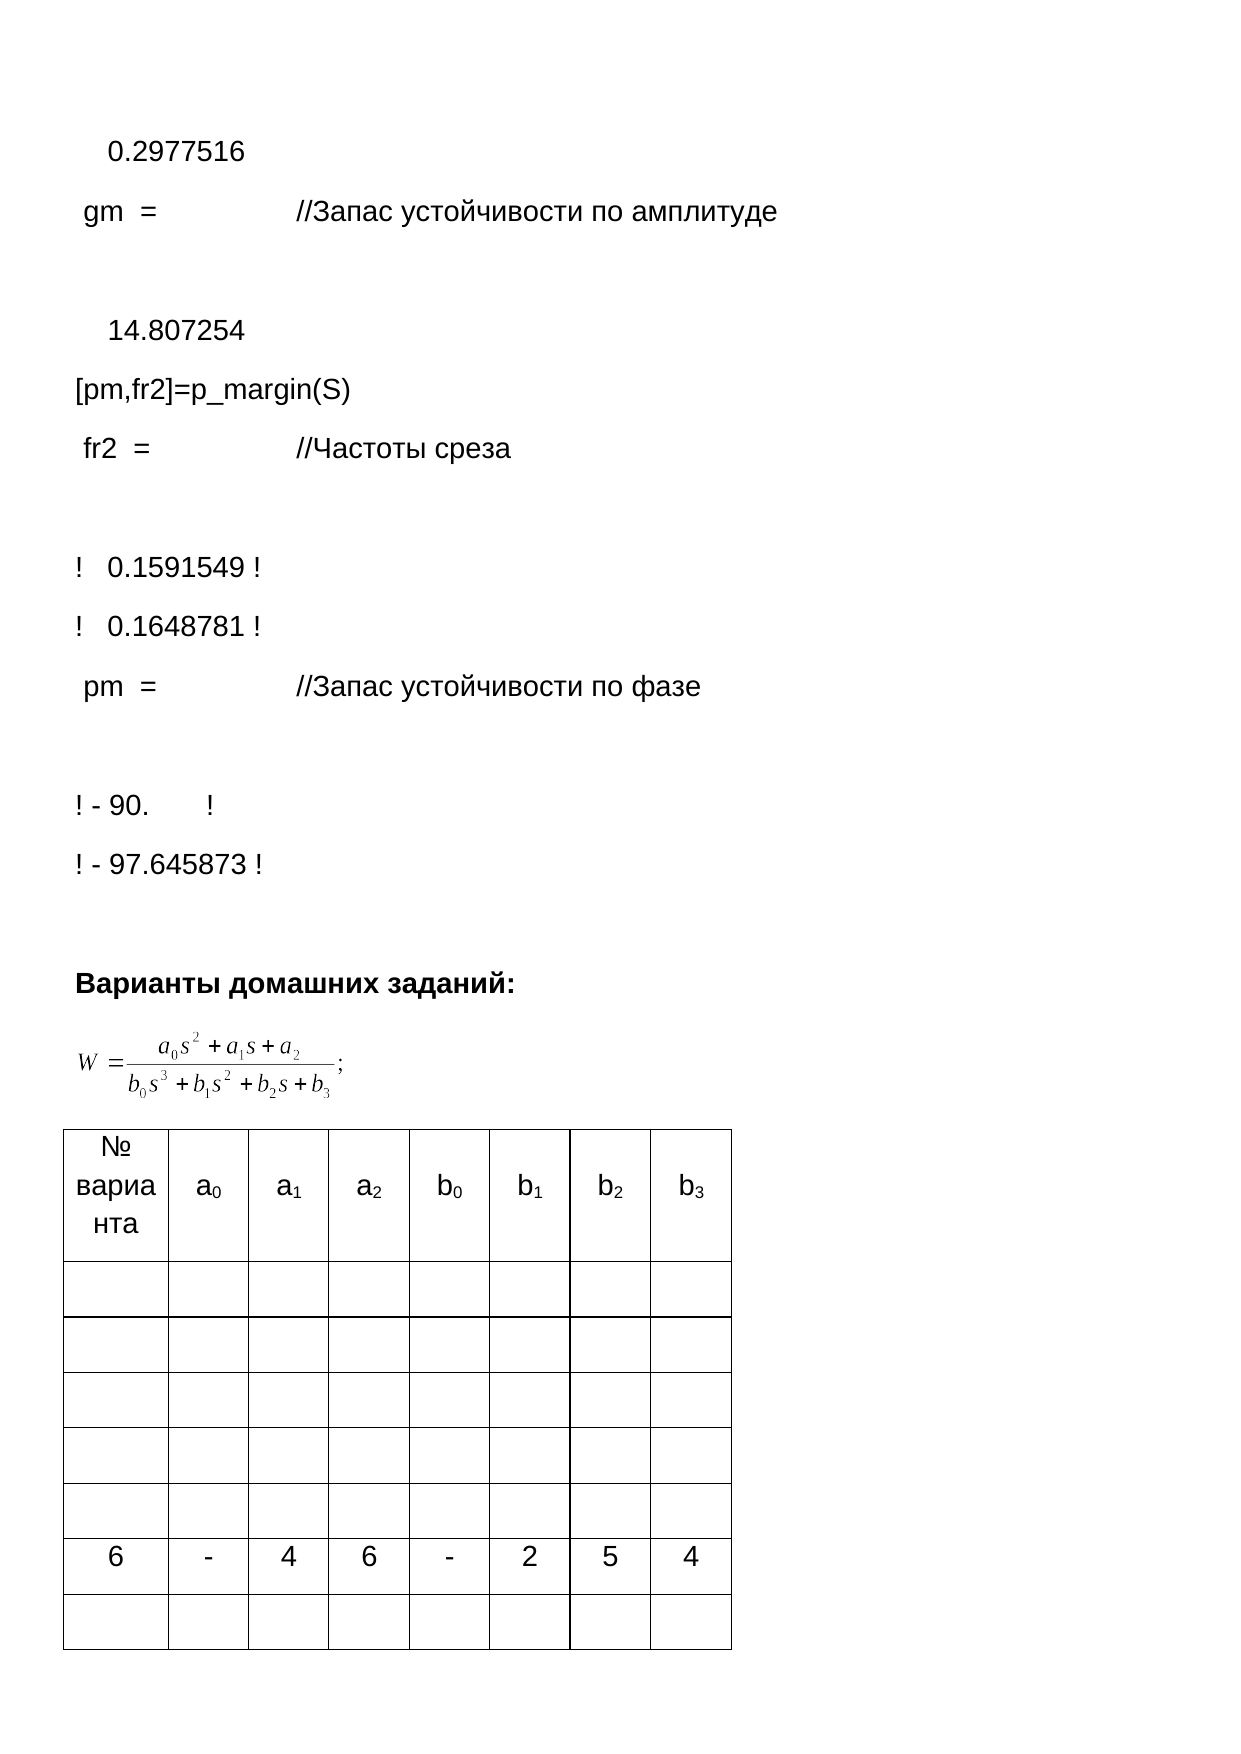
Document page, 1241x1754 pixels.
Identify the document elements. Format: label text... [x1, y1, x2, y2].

table_cell [169, 1318, 248, 1372]
table_cell 4 [651, 1539, 731, 1593]
table_cell [571, 1595, 650, 1649]
table_cell [64, 1484, 168, 1538]
table_cell 6 [64, 1539, 168, 1593]
table_cell [64, 1373, 168, 1427]
table_cell [329, 1373, 409, 1427]
table_cell [410, 1595, 489, 1649]
table_cell [651, 1373, 731, 1427]
table_cell [329, 1318, 409, 1372]
table_cell [64, 1595, 168, 1649]
table_cell [249, 1428, 328, 1483]
table_cell [571, 1318, 650, 1372]
table_cell [490, 1595, 569, 1649]
table_cell [490, 1373, 569, 1427]
text ! 0.1648781 ! [75, 609, 1165, 643]
table_cell [651, 1484, 731, 1538]
text gm = //Запас устойчивости по амплитуде [75, 194, 1165, 227]
table_cell [64, 1428, 168, 1483]
table_cell [571, 1373, 650, 1427]
table_cell [249, 1318, 328, 1372]
table_cell [571, 1484, 650, 1538]
table_cell [410, 1484, 489, 1538]
table_cell [249, 1373, 328, 1427]
table_cell [490, 1428, 569, 1483]
table_cell [169, 1484, 248, 1538]
table_cell [410, 1373, 489, 1427]
table_cell [64, 1262, 168, 1316]
table_cell [249, 1262, 328, 1316]
table_cell [490, 1262, 569, 1316]
table_cell [329, 1428, 409, 1483]
table_cell [410, 1318, 489, 1372]
table_header b2 [571, 1130, 650, 1261]
table_cell [329, 1262, 409, 1316]
table_cell [169, 1262, 248, 1316]
table_cell [249, 1484, 328, 1538]
table_cell [410, 1262, 489, 1316]
table_header а0 [169, 1130, 248, 1261]
table_cell [64, 1318, 168, 1372]
text ! - 97.645873 ! [75, 847, 1165, 880]
table_cell 6 [329, 1539, 409, 1593]
table_header b3 [651, 1130, 731, 1261]
table_cell [329, 1595, 409, 1649]
table_cell [490, 1318, 569, 1372]
table_cell 4 [249, 1539, 328, 1593]
table_cell [410, 1428, 489, 1483]
text Варианты домашних заданий: [75, 966, 1165, 999]
table_cell [329, 1484, 409, 1538]
table_header b0 [410, 1130, 489, 1261]
text ! 0.1591549 ! [75, 550, 1165, 583]
text ! - 90. ! [75, 787, 1165, 821]
table_cell [571, 1428, 650, 1483]
table_cell [651, 1428, 731, 1483]
text [pm,fr2]=p_margin(S) [75, 372, 1165, 405]
table_cell [651, 1595, 731, 1649]
table_header а1 [249, 1130, 328, 1261]
table_header а2 [329, 1130, 409, 1261]
table_cell - [169, 1539, 248, 1593]
table_header № варианта [64, 1130, 168, 1261]
text 0.2977516 [75, 134, 1165, 168]
table_cell [490, 1484, 569, 1538]
text pm = //Запас устойчивости по фазе [75, 669, 1165, 702]
table_cell - [410, 1539, 489, 1593]
table_cell [571, 1262, 650, 1316]
text fr2 = //Частоты среза [75, 431, 1165, 465]
table_cell 2 [490, 1539, 569, 1593]
table_cell 5 [571, 1539, 650, 1593]
text 14.807254 [75, 312, 1165, 346]
table_cell [249, 1595, 328, 1649]
table_cell [169, 1595, 248, 1649]
table_cell [651, 1262, 731, 1316]
table_cell [651, 1318, 731, 1372]
table_cell [169, 1373, 248, 1427]
table_cell [169, 1428, 248, 1483]
table_header b1 [490, 1130, 569, 1261]
